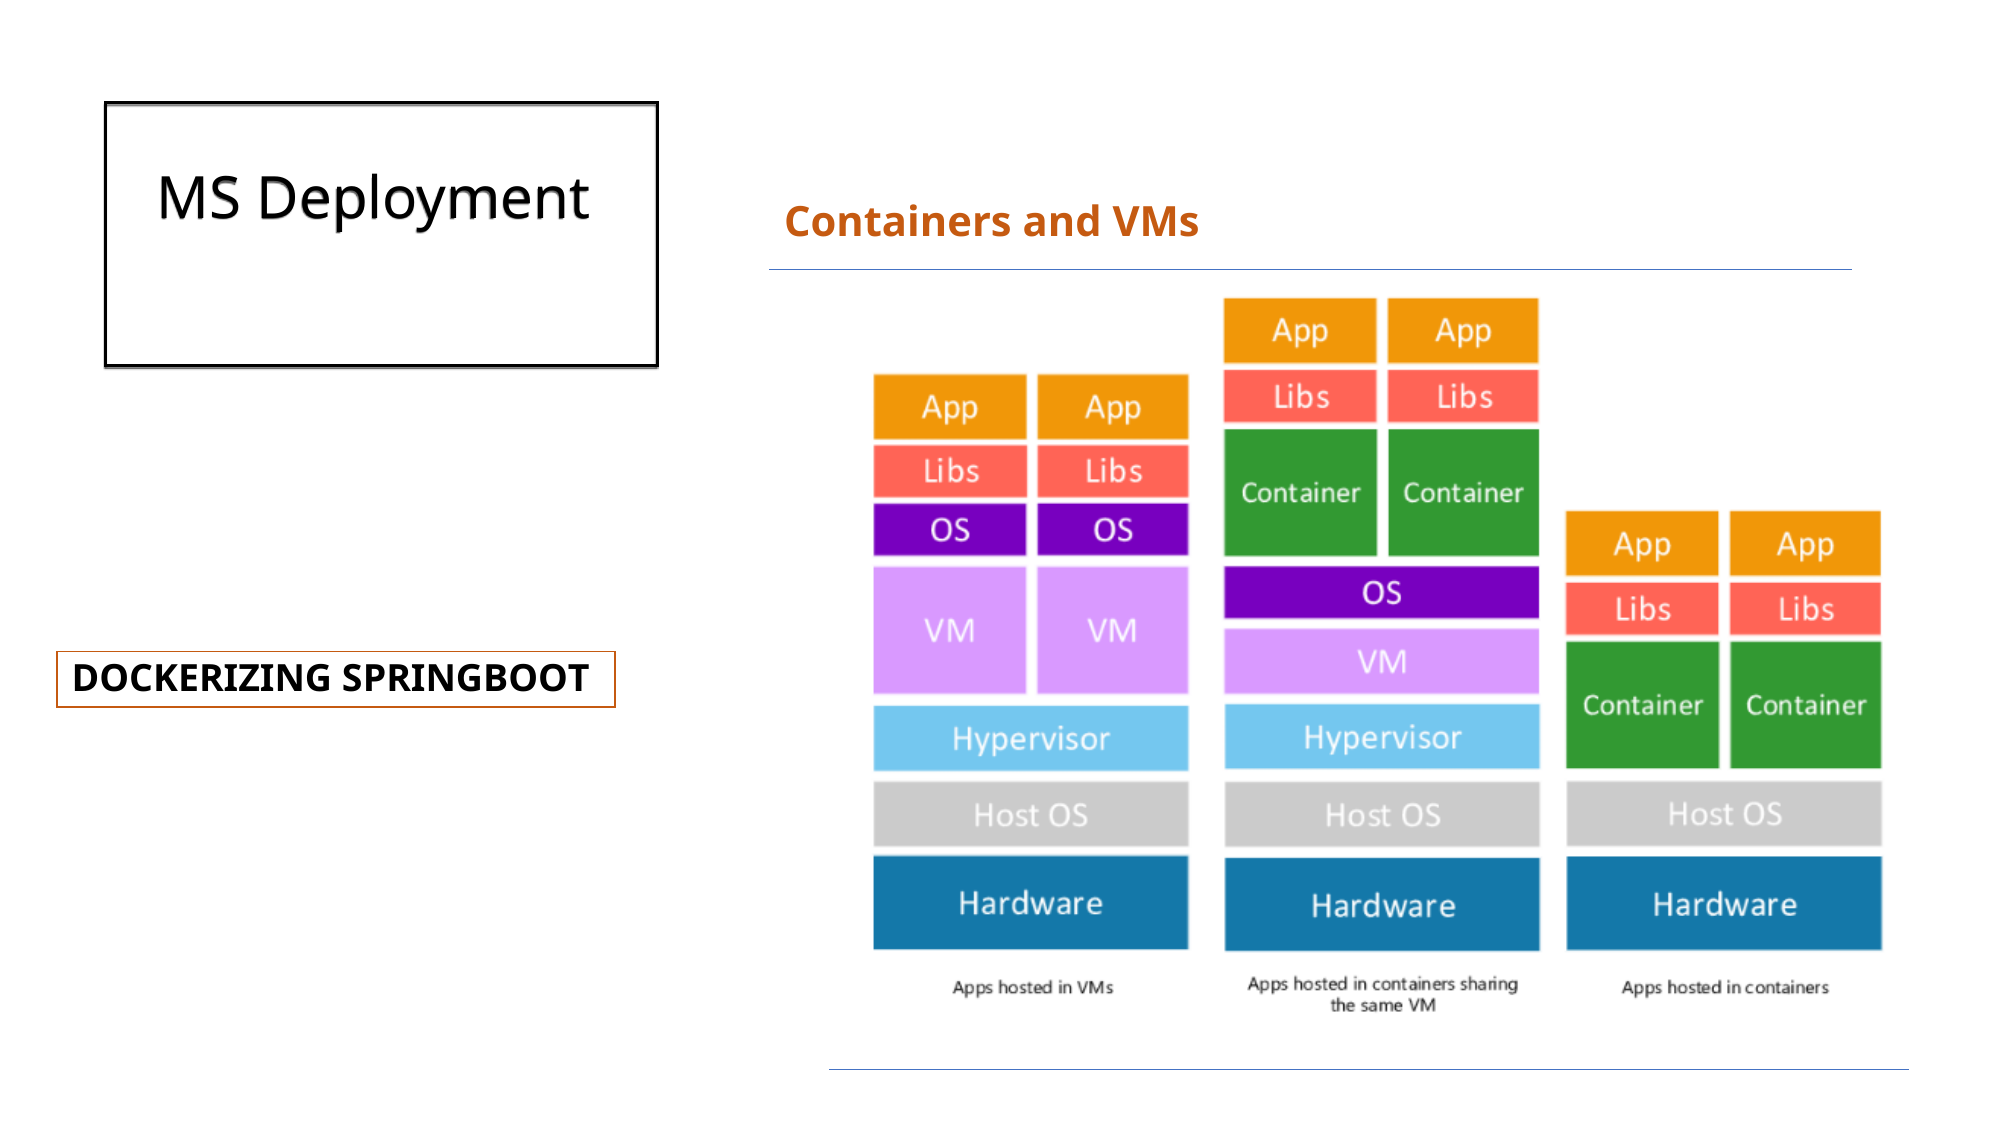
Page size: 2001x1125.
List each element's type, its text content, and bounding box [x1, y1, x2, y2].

title MS Deployment [105, 102, 658, 366]
text_box Containers and VMs [769, 187, 1796, 254]
text_box DOCKERIZING SPRINGBOOT [57, 651, 615, 707]
picture [845, 285, 1910, 1027]
